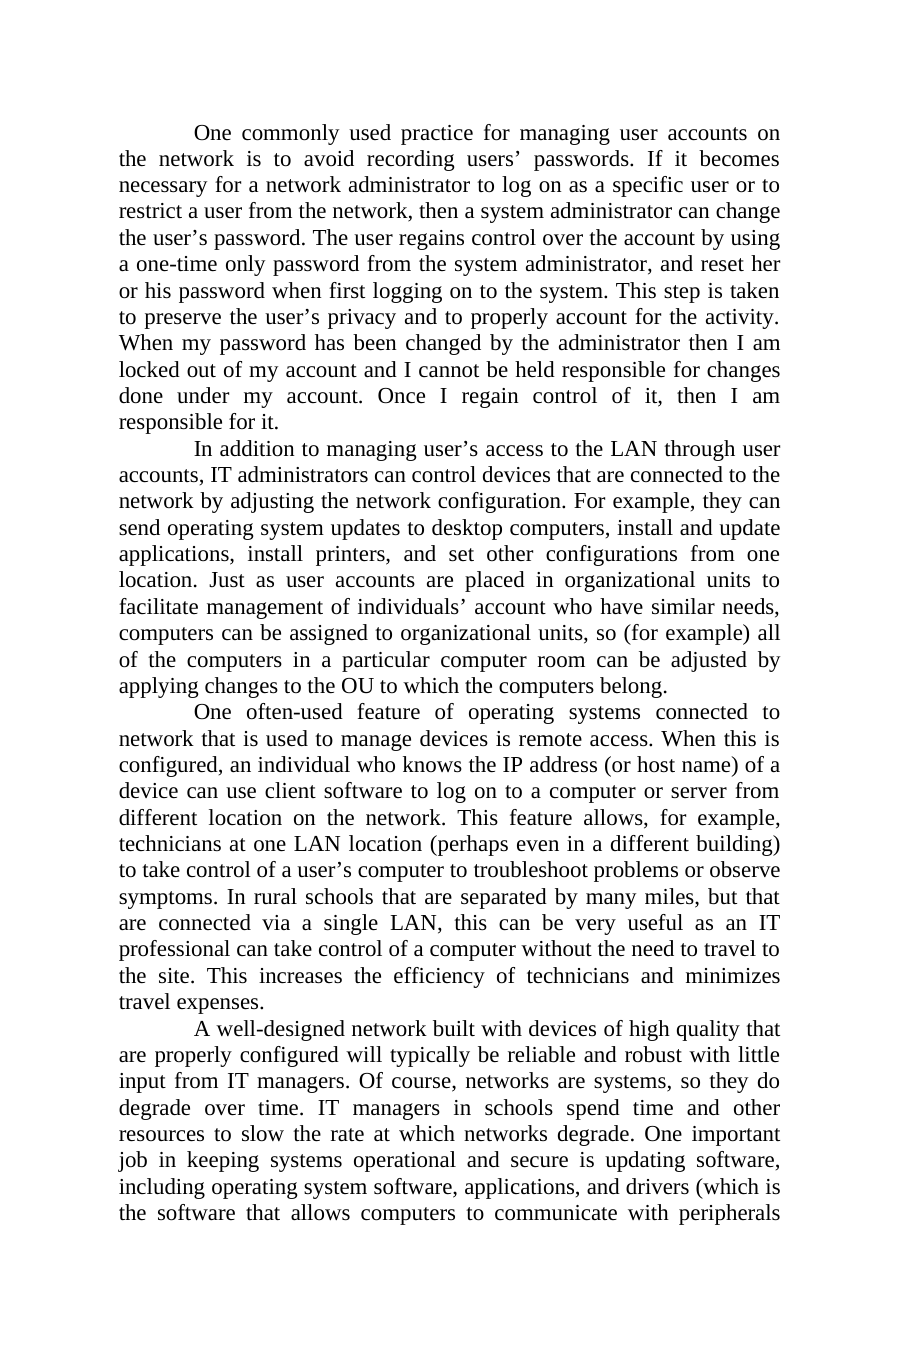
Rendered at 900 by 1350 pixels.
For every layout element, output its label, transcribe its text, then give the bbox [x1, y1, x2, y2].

text In addition to managing user’s access to the LAN through user accounts, IT administrators can control devices that are connected to the network by adjusting the network configuration. For example, they can send operating system updates to desktop computers, install and update applications, install printers, and set other configurations from one location. Just as user accounts are placed in organizational units to facilitate management of individuals’ account who have similar needs, computers can be assigned to organizational units, so (for example) all of the computers in a particular computer room can be adjusted by applying changes to the OU to which the computers belong. [118, 435, 781, 698]
text A well-designed network built with devices of high quality that are properly configured will typically be reliable and robust with little input from IT managers. Of course, networks are systems, so they do degrade over time. IT managers in schools spend time and other resources to slow the rate at which networks degrade. One important job in keeping systems operational and secure is updating software, including operating system software, applications, and drivers (which is the software that allows computers to communicate with peripherals [118, 1014, 781, 1225]
text One commonly used practice for managing user accounts on the network is to avoid recording users’ passwords. If it becomes necessary for a network administrator to log on as a specific user or to restrict a user from the network, then a system administrator can change the user’s password. The user regains control over the account by using a one-time only password from the system administrator, and reset her or his password when first logging on to the system. This step is taken to preserve the user’s privacy and to properly account for the activity. When my password has been changed by the administrator then I am locked out of my account and I cannot be held responsible for changes done under my account. Once I regain control of it, then I am responsible for it. [118, 118, 781, 435]
text One often-used feature of operating systems connected to network that is used to manage devices is remote access. When this is configured, an individual who knows the IP address (or host name) of a device can use client software to log on to a computer or server from different location on the network. This feature allows, for example, technicians at one LAN location (perhaps even in a different building) to take control of a user’s computer to troubleshoot problems or observe symptoms. In rural schools that are separated by many miles, but that are connected via a single LAN, this can be very useful as an IT professional can take control of a computer without the need to travel to the site. This increases the efficiency of technicians and minimizes travel expenses. [118, 698, 781, 1014]
